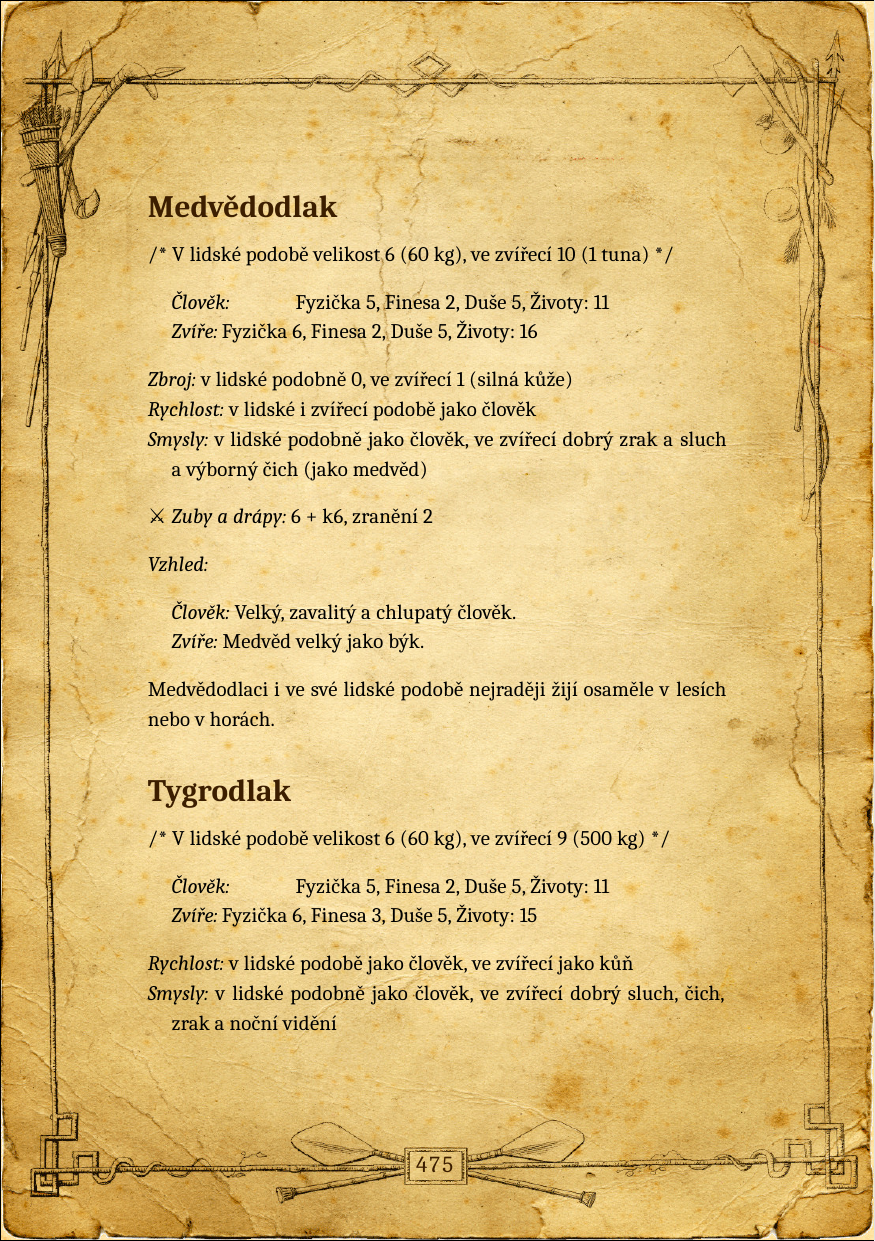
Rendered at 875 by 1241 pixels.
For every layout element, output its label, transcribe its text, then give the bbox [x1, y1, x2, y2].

text /* V⁠ lidské podobě velikost 6 (60 kg), ve zvířecí 9 (500 kg) */ [148, 827, 726, 851]
text Zvíře: Fyzička 6, Finesa 3, Duše 5, Životy: 15 [171, 904, 726, 928]
text Člověk: Velký, zavalitý a⁠ chlupatý člověk. [171, 600, 726, 624]
text Člověk: Fyzička 5, Finesa 2, Duše 5, Životy: 11 [171, 290, 726, 314]
text Medvědodlaci i⁠ ve své lidské podobě nejraději žijí osaměle v⁠ lesích nebo v⁠ horách. [148, 678, 726, 732]
subtitle Medvědodlak [148, 189, 726, 225]
text Rychlost: v⁠ lidské i⁠ zvířecí podobě jako člověk [148, 398, 726, 422]
text Zvíře: Fyzička 6, Finesa 2, Duše 5, Životy: 16 [171, 320, 726, 344]
text Vzhled: [148, 553, 726, 577]
text Rychlost: v⁠ lidské podobě jako člověk, ve zvířecí jako kůň [148, 952, 726, 976]
text Smysly: v⁠ lidské podobně jako člověk, ve zvířecí dobrý sluch, čich, zrak a⁠ noční vidění [148, 982, 726, 1036]
picture [1, 1, 874, 1240]
text ⚔ Zuby a⁠ drápy: 6 + k6, zranění 2 [148, 505, 726, 529]
text Smysly: v⁠ lidské podobně jako člověk, ve zvířecí dobrý zrak a⁠ sluch a⁠ výborný čich (jako medvěd) [148, 428, 726, 481]
text Zbroj: v⁠ lidské podobně 0, ve zvířecí 1 (silná kůže) [148, 368, 726, 392]
text Člověk: Fyzička 5, Finesa 2, Duše 5, Životy: 11 [171, 874, 726, 898]
subtitle Tygrodlak [148, 773, 726, 809]
text /* V⁠ lidské podobě velikost 6 (60 kg), ve zvířecí 10 (1 tuna) */ [148, 243, 726, 267]
text Zvíře: Medvěd velký jako býk. [171, 630, 726, 654]
